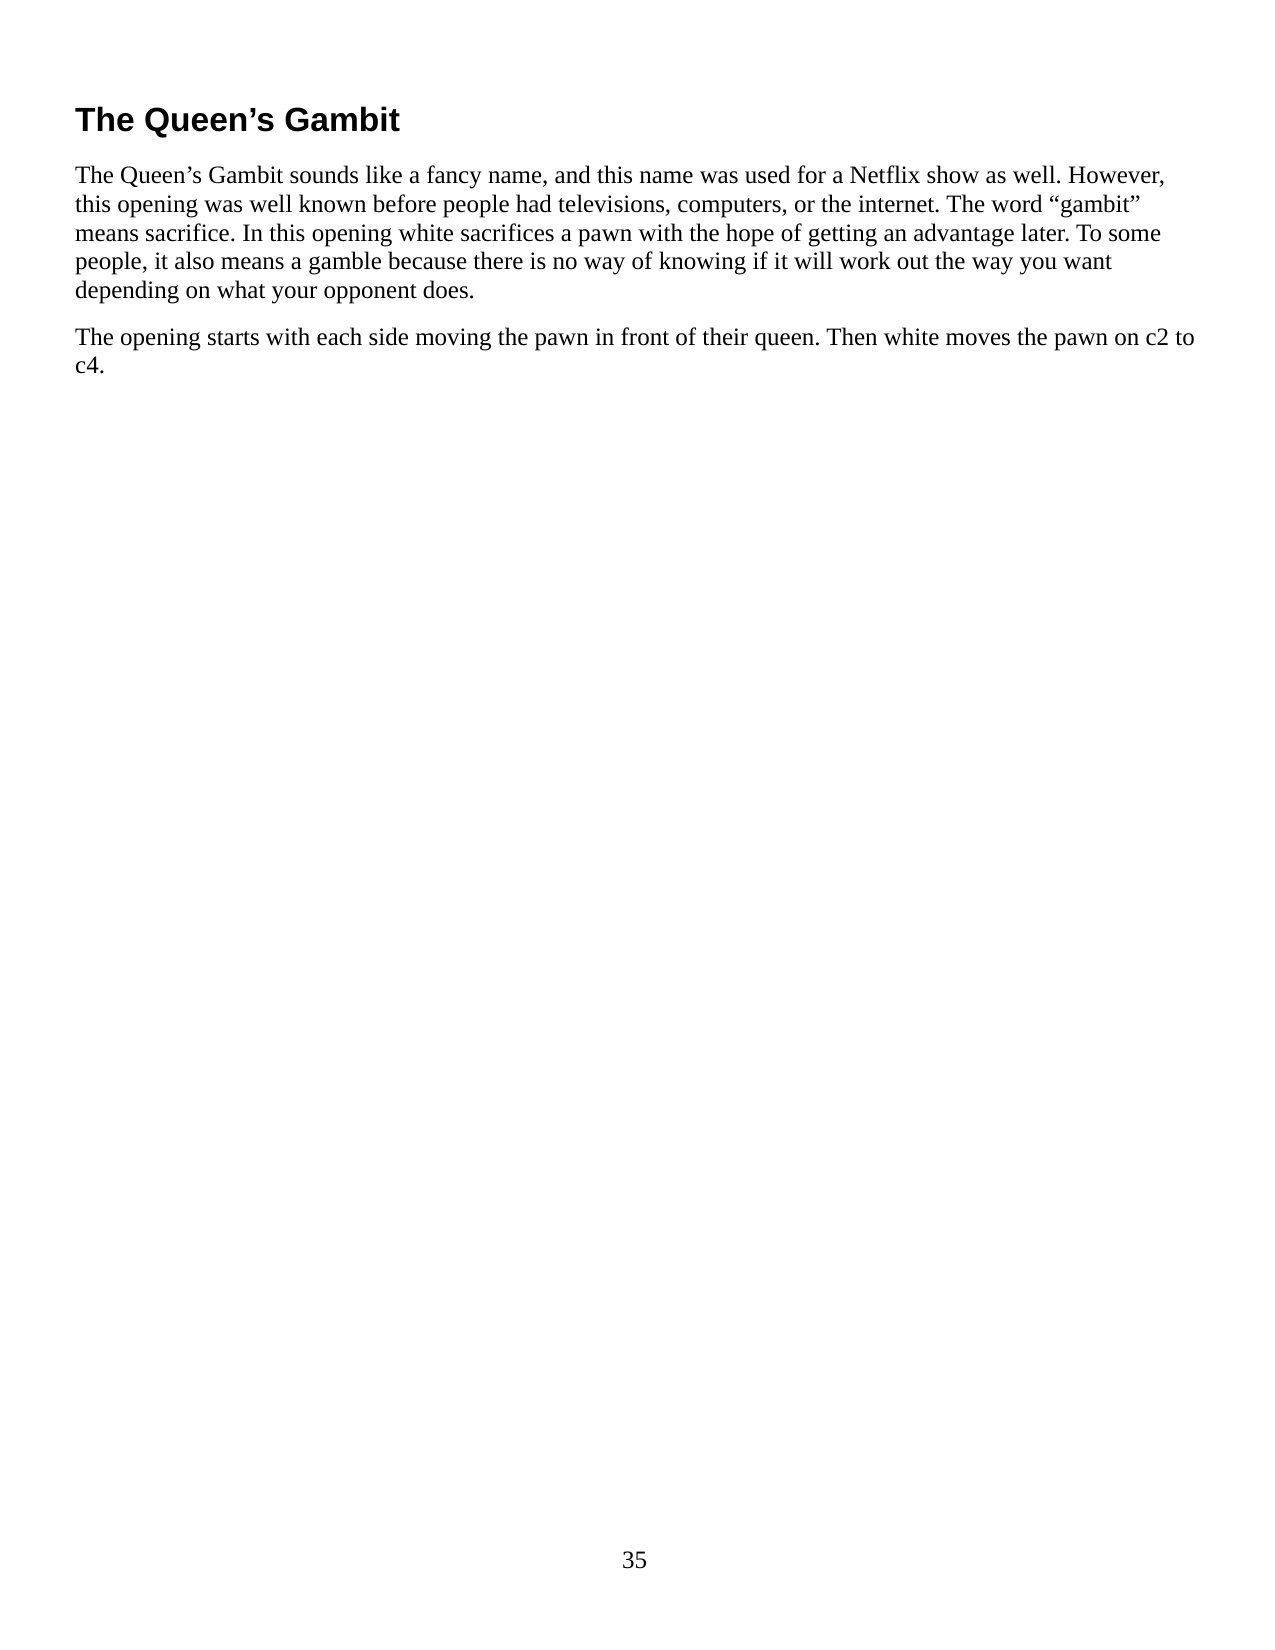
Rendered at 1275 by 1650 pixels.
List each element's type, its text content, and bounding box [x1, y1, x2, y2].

subtitle The Queen’s Gambit [75, 100, 1200, 139]
text The Queen’s Gambit sounds like a fancy name, and this name was used for a Netflix show as well. However, this opening was well known before people had televisions, computers, or the internet. The word “gambit” means sacrifice. In this opening white sacrifices a pawn with the hope of getting an advantage later. To some people, it also means a gamble because there is no way of knowing if it will work out the way you want depending on what your opponent does. [75, 160, 1200, 304]
text The opening starts with each side moving the pawn in front of their queen. Then white moves the pawn on c2 to c4. [75, 322, 1200, 379]
